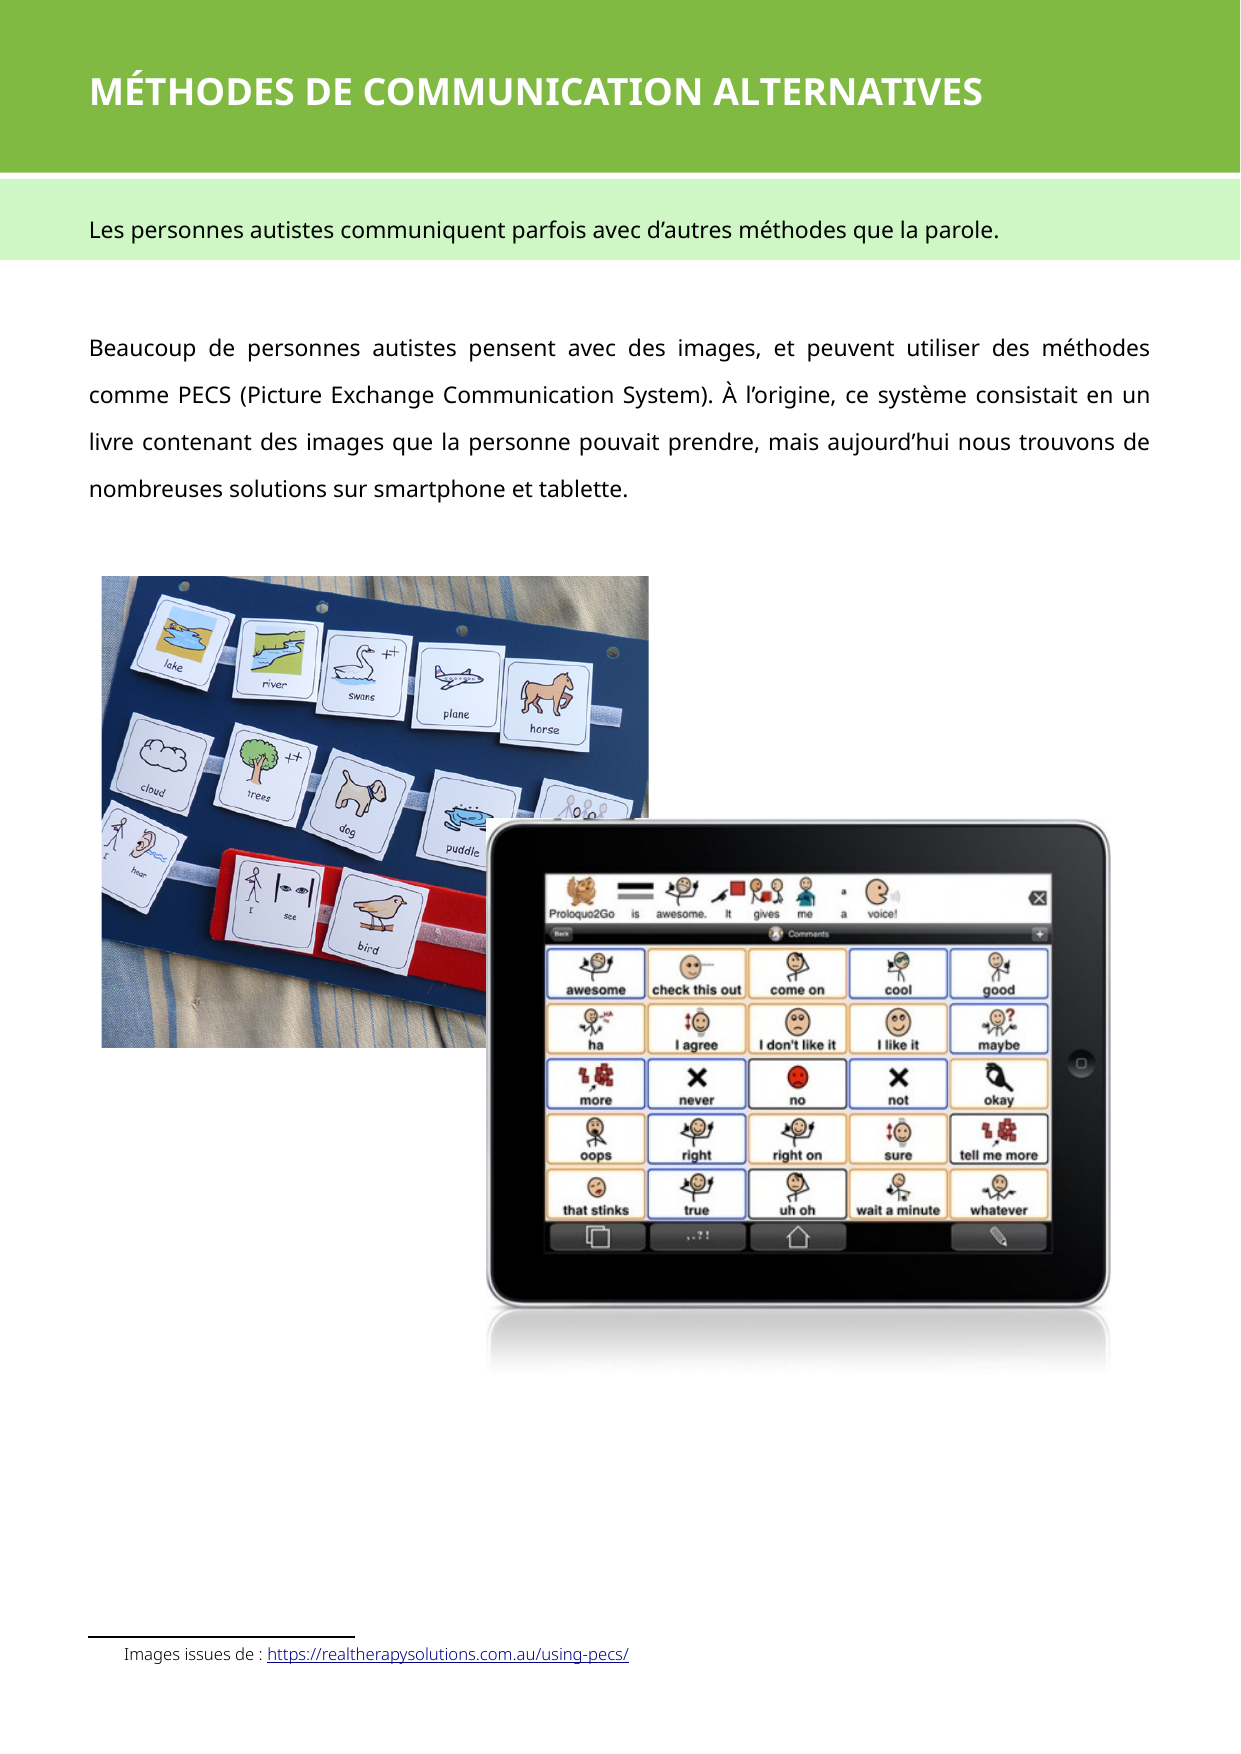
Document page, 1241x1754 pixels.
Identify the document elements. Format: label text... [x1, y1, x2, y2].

text Images issues de : https://realtherapysolutions.com.au/using-pecs/ [88, 1643, 1152, 1665]
picture [101, 576, 1111, 1374]
text Beaucoup de personnes autistes pensent avec des images, et peuvent utiliser des méthodes comme PECS (Picture Exchange Communication System). À l’origine, ce système consistait en un livre contenant des images que la personne pouvait prendre, mais aujourd’hui nous trouvons de nombreuses solutions sur smartphone et tablette. [88, 332, 1152, 504]
